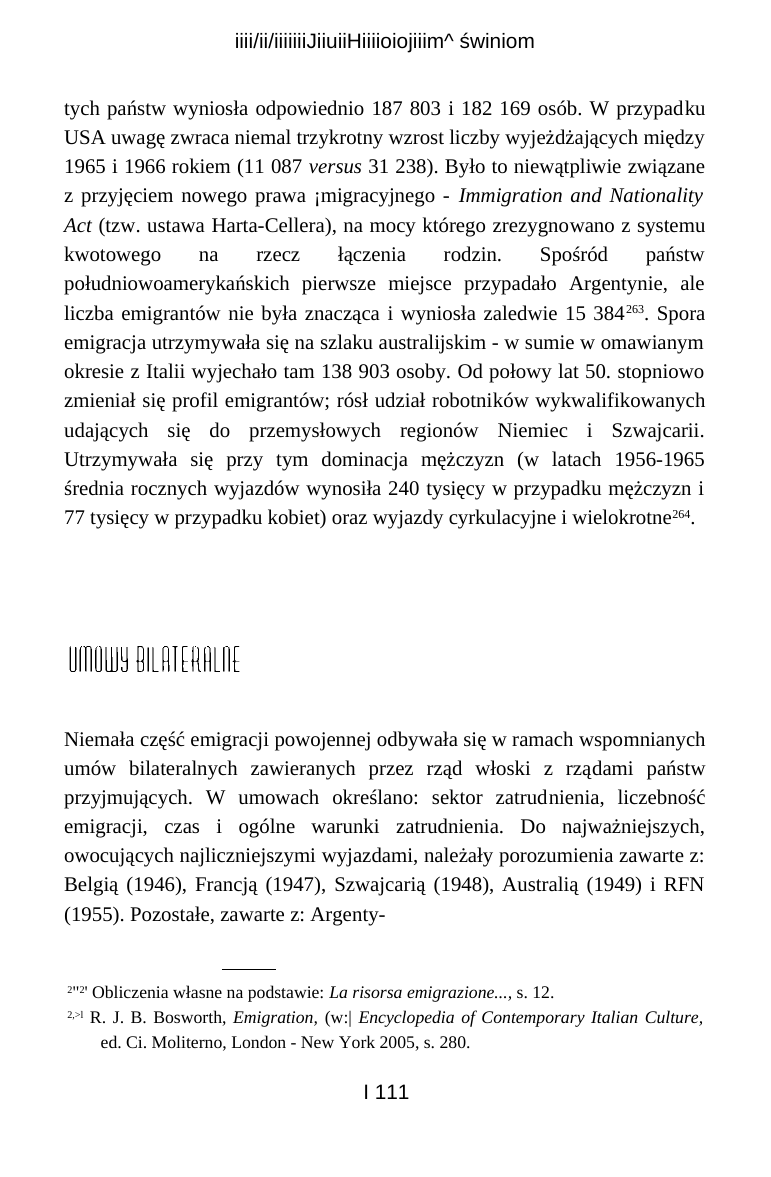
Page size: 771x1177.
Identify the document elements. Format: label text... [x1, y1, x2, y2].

text Niemała część emigracji powojennej odbywała się w ramach wspo­mnianych umów bilateralnych zawieranych przez rząd włoski z rzą­dami państw przyjmujących. W umowach określano: sektor zatrud­nienia, liczebność emigracji, czas i ogólne warunki zatrudnienia. Do najważniejszych, owocujących najliczniejszymi wyjazdami, należały porozumienia zawarte z: Belgią (1946), Francją (1947), Szwajcarią (1948), Australią (1949) i RFN (1955). Pozostałe, zawarte z: Argenty- [64, 727, 705, 926]
text 2,>l R. J. B. Bosworth, Emigration, (w:| Encyclopedia of Contemporary Italian Culture, ed. Ci. Moliterno, London - New York 2005, s. 280. [67, 1007, 706, 1052]
text iiii/ii/iiiiiiiJiiuiiHiiiioiojiiim^ świniom [64, 29, 705, 53]
text I 111 [67, 1080, 706, 1104]
text tych państw wyniosła odpowiednio 187 803 i 182 169 osób. W przypad­ku USA uwagę zwraca niemal trzykrotny wzrost liczby wyjeżdżających między 1965 i 1966 rokiem (11 087 versus 31 238). Było to niewątpliwie związane z przyjęciem nowego prawa ¡migracyjnego - Immigration and Nationality Act (tzw. ustawa Harta-Cellera), na mocy którego zrezygno­wano z systemu kwotowego na rzecz łączenia rodzin. Spośród państw południowoamerykańskich pierwsze miejsce przypadało Argentynie, ale liczba emigrantów nie była znacząca i wyniosła zaledwie 15 384263. Spora emigracja utrzymywała się na szlaku australijskim - w sumie w omawianym okresie z Italii wyjechało tam 138 903 osoby. Od połowy lat 50. stopniowo zmieniał się profil emigrantów; rósł udział robotni­ków wykwalifikowanych udających się do przemysłowych regionów Niemiec i Szwajcarii. Utrzymywała się przy tym dominacja mężczyzn (w latach 1956-1965 średnia rocznych wyjazdów wynosiła 240 tysięcy w przypadku mężczyzn i 77 tysięcy w przypadku kobiet) oraz wyjazdy cyrkulacyjne i wielokrotne264. [64, 96, 705, 529]
text 2"2' Obliczenia własne na podstawie: La risorsa emigrazione..., s. 12. [67, 982, 706, 1002]
picture [69, 646, 240, 672]
